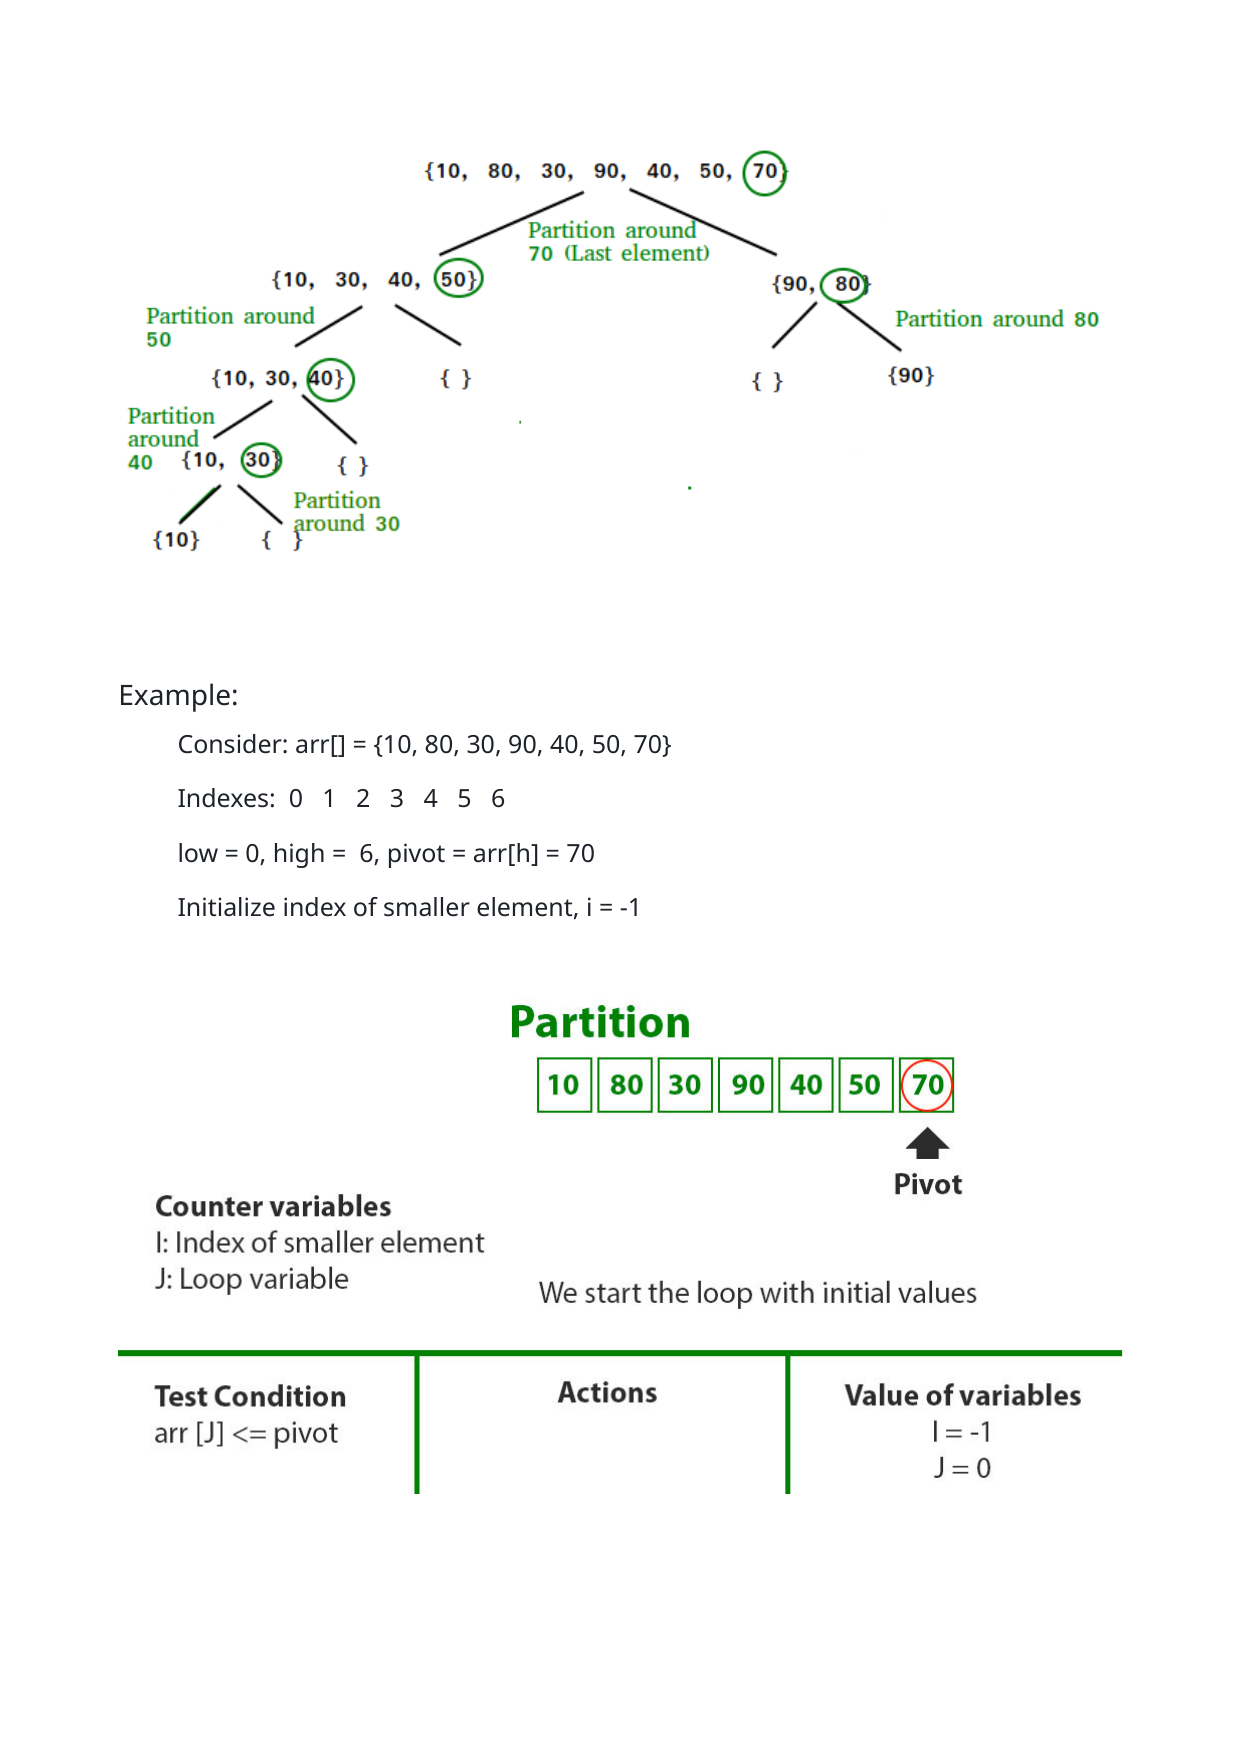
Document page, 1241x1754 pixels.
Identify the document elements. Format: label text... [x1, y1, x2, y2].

subtitle Example: [118, 676, 1122, 714]
picture [118, 118, 1123, 564]
picture [118, 992, 1123, 1494]
text Indexes: 0 1 2 3 4 5 6 low = 0, high = 6, pivot = arr[h] = 70 Initialize index of smaller element, i = -1 [177, 781, 1063, 924]
text Consider: arr[] = {10, 80, 30, 90, 40, 50, 70} [177, 726, 1063, 761]
